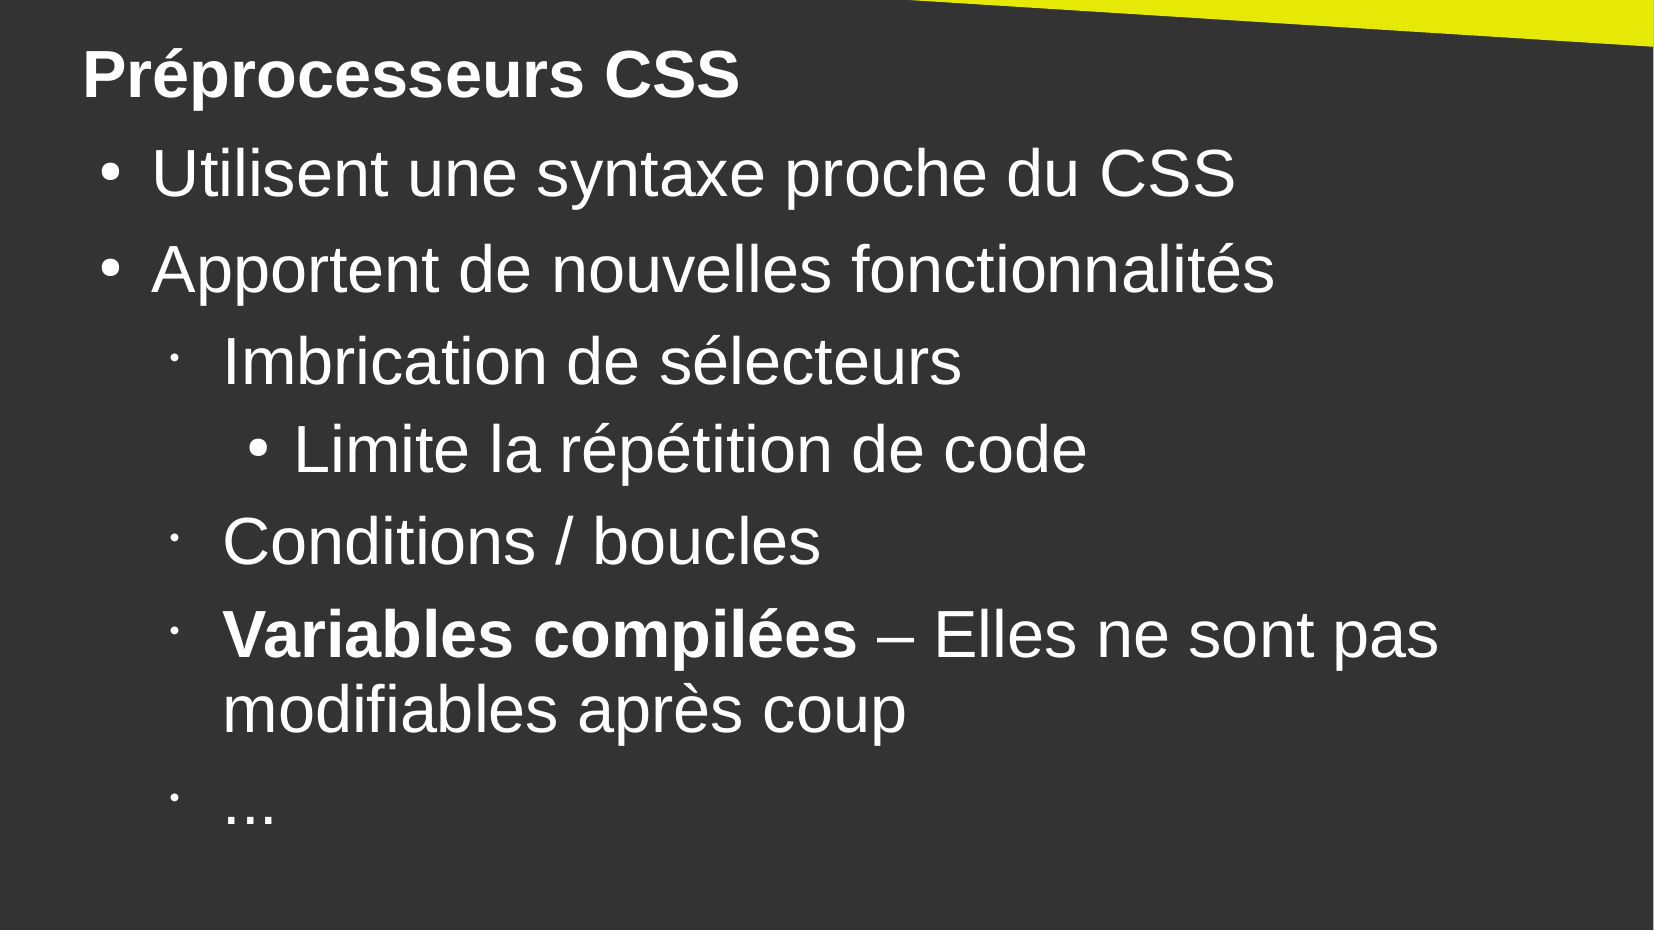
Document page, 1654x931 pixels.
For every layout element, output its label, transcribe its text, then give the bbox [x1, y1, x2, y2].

title Préprocesseurs CSS [82, 37, 1571, 114]
list Utilisent une syntaxe proche du CSS Apportent de nouvelles fonctionnalités Imbrication de sélecteurs Limite la répétition de code Conditions / boucles Variables compilées – Elles ne sont pas modifiables après coup ... [80, 135, 1620, 886]
text_box [908, 0, 1654, 47]
